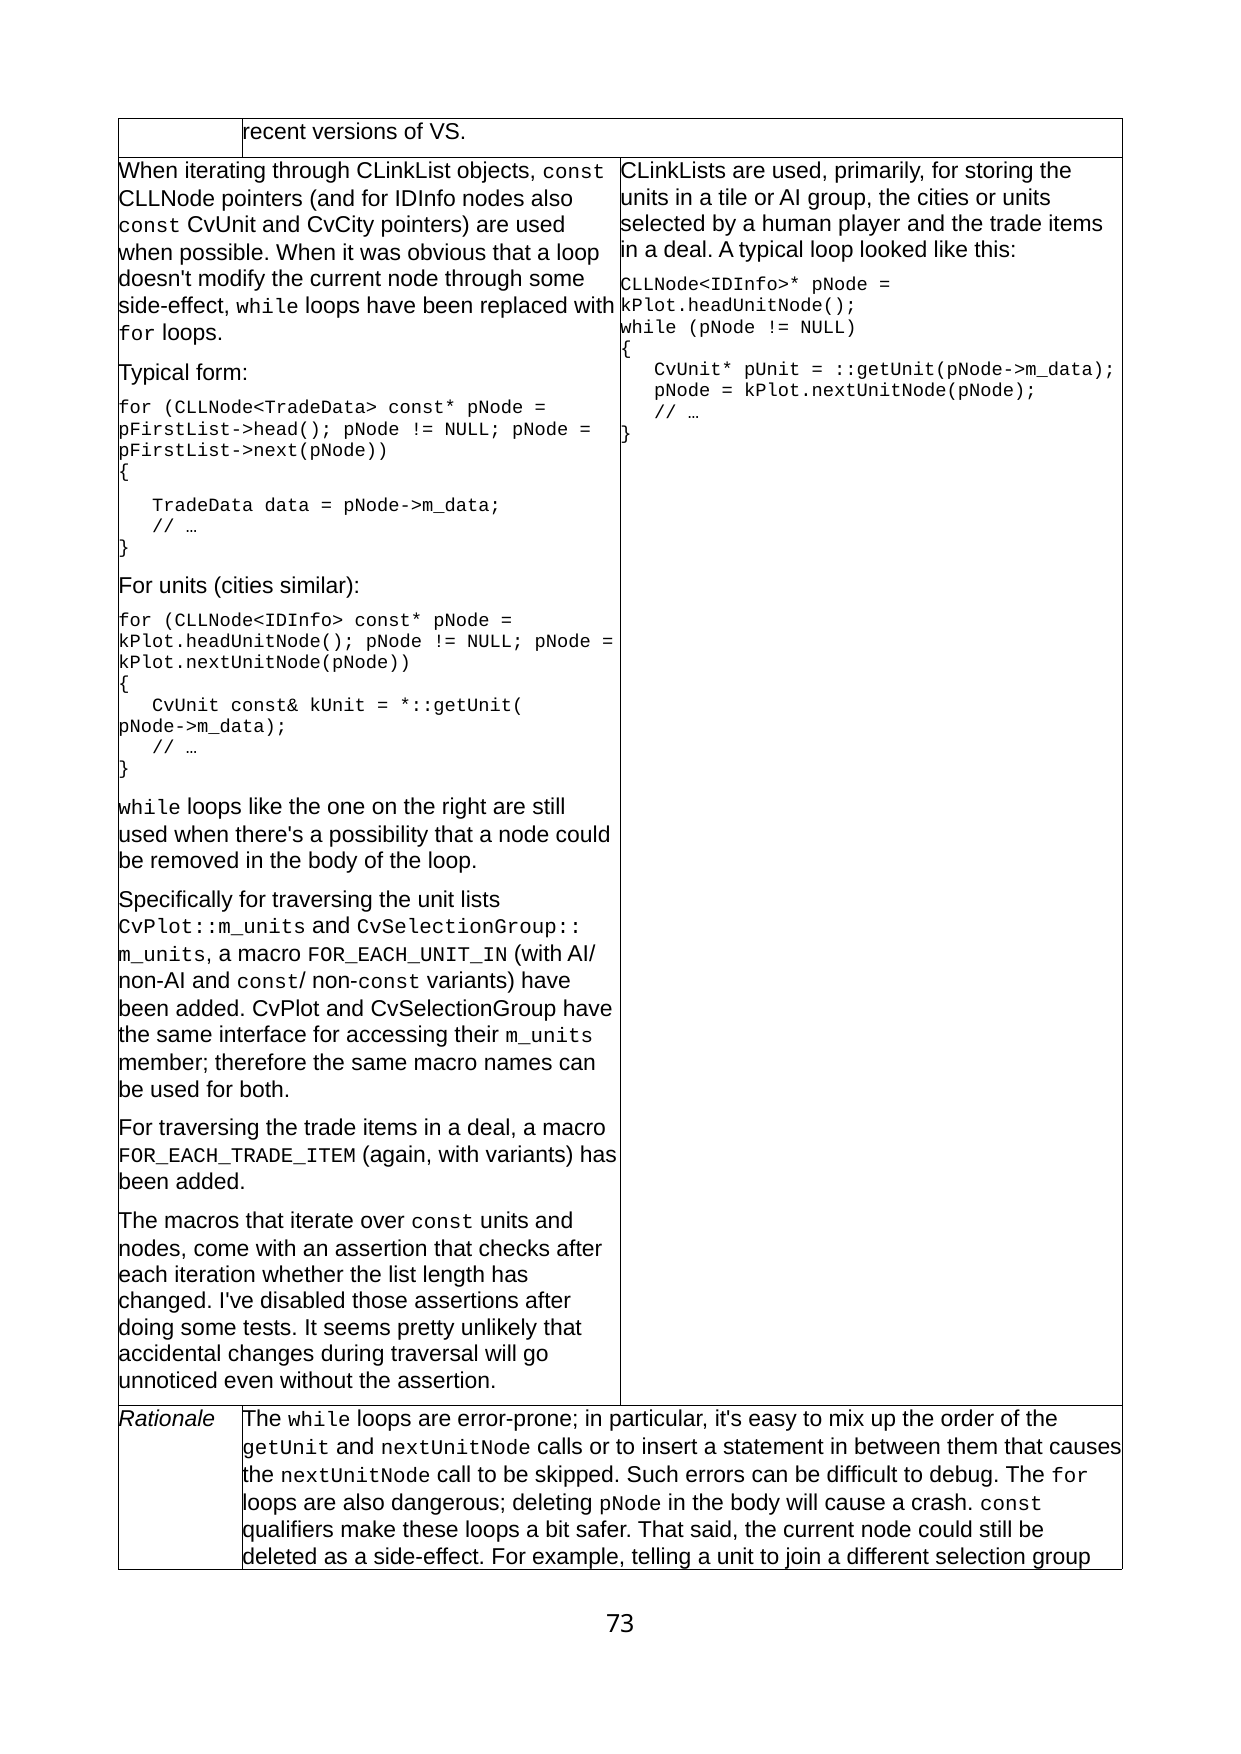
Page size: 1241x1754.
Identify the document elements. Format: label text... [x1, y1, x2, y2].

table_cell recent versions of VS. [243, 119, 1122, 157]
table_cell When iterating through CLinkList objects, const CLLNode pointers (and for IDInfo nodes also const CvUnit and CvCity pointers) are used when possible. When it was obvious that a loop doesn't modify the current node through some side-effect, while loops have been replaced with for loops. Typical form: for (CLLNode<TradeData> const* pNode = pFirstList->head(); pNode != NULL; pNode = pFirstList->next(pNode)) { TradeData data = pNode->m_data; // … } For units (cities similar): for (CLLNode<IDInfo> const* pNode = kPlot.headUnitNode(); pNode != NULL; pNode = kPlot.nextUnitNode(pNode)) { CvUnit const& kUnit = *::getUnit( pNode->m_data); // … } while loops like the one on the right are still used when there's a possibility that a node could be removed in the body of the loop. Specifically for traversing the unit lists CvPlot::m_units and CvSelectionGroup:: m_units, a macro FOR_EACH_UNIT_IN (with AI/ non-AI and const/ non-const variants) have been added. CvPlot and CvSelectionGroup have the same interface for accessing their m_units member; therefore the same macro names can be used for both. For traversing the trade items in a deal, a macro FOR_EACH_TRADE_ITEM (again, with variants) has been added. The macros that iterate over const units and nodes, come with an assertion that checks after each iteration whether the list length has changed. I've disabled those assertions after doing some tests. It seems pretty unlikely that accidental changes during traversal will go unnoticed even without the assertion. [119, 158, 620, 1405]
table_cell [119, 119, 242, 157]
table_cell Rationale [119, 1406, 242, 1569]
table_cell CLinkLists are used, primarily, for storing the units in a tile or AI group, the cities or units selected by a human player and the trade items in a deal. A typical loop looked like this: CLLNode<IDInfo>* pNode = kPlot.headUnitNode(); while (pNode != NULL) { CvUnit* pUnit = ::getUnit(pNode->m_data); pNode = kPlot.nextUnitNode(pNode); // … } [621, 158, 1122, 1405]
table_cell The while loops are error-prone; in particular, it's easy to mix up the order of the getUnit and nextUnitNode calls or to insert a statement in between them that causes the nextUnitNode call to be skipped. Such errors can be difficult to debug. The for loops are also dangerous; deleting pNode in the body will cause a crash. const qualifiers make these loops a bit safer. That said, the current node could still be deleted as a side-effect. For example, telling a unit to join a different selection group [243, 1406, 1122, 1569]
